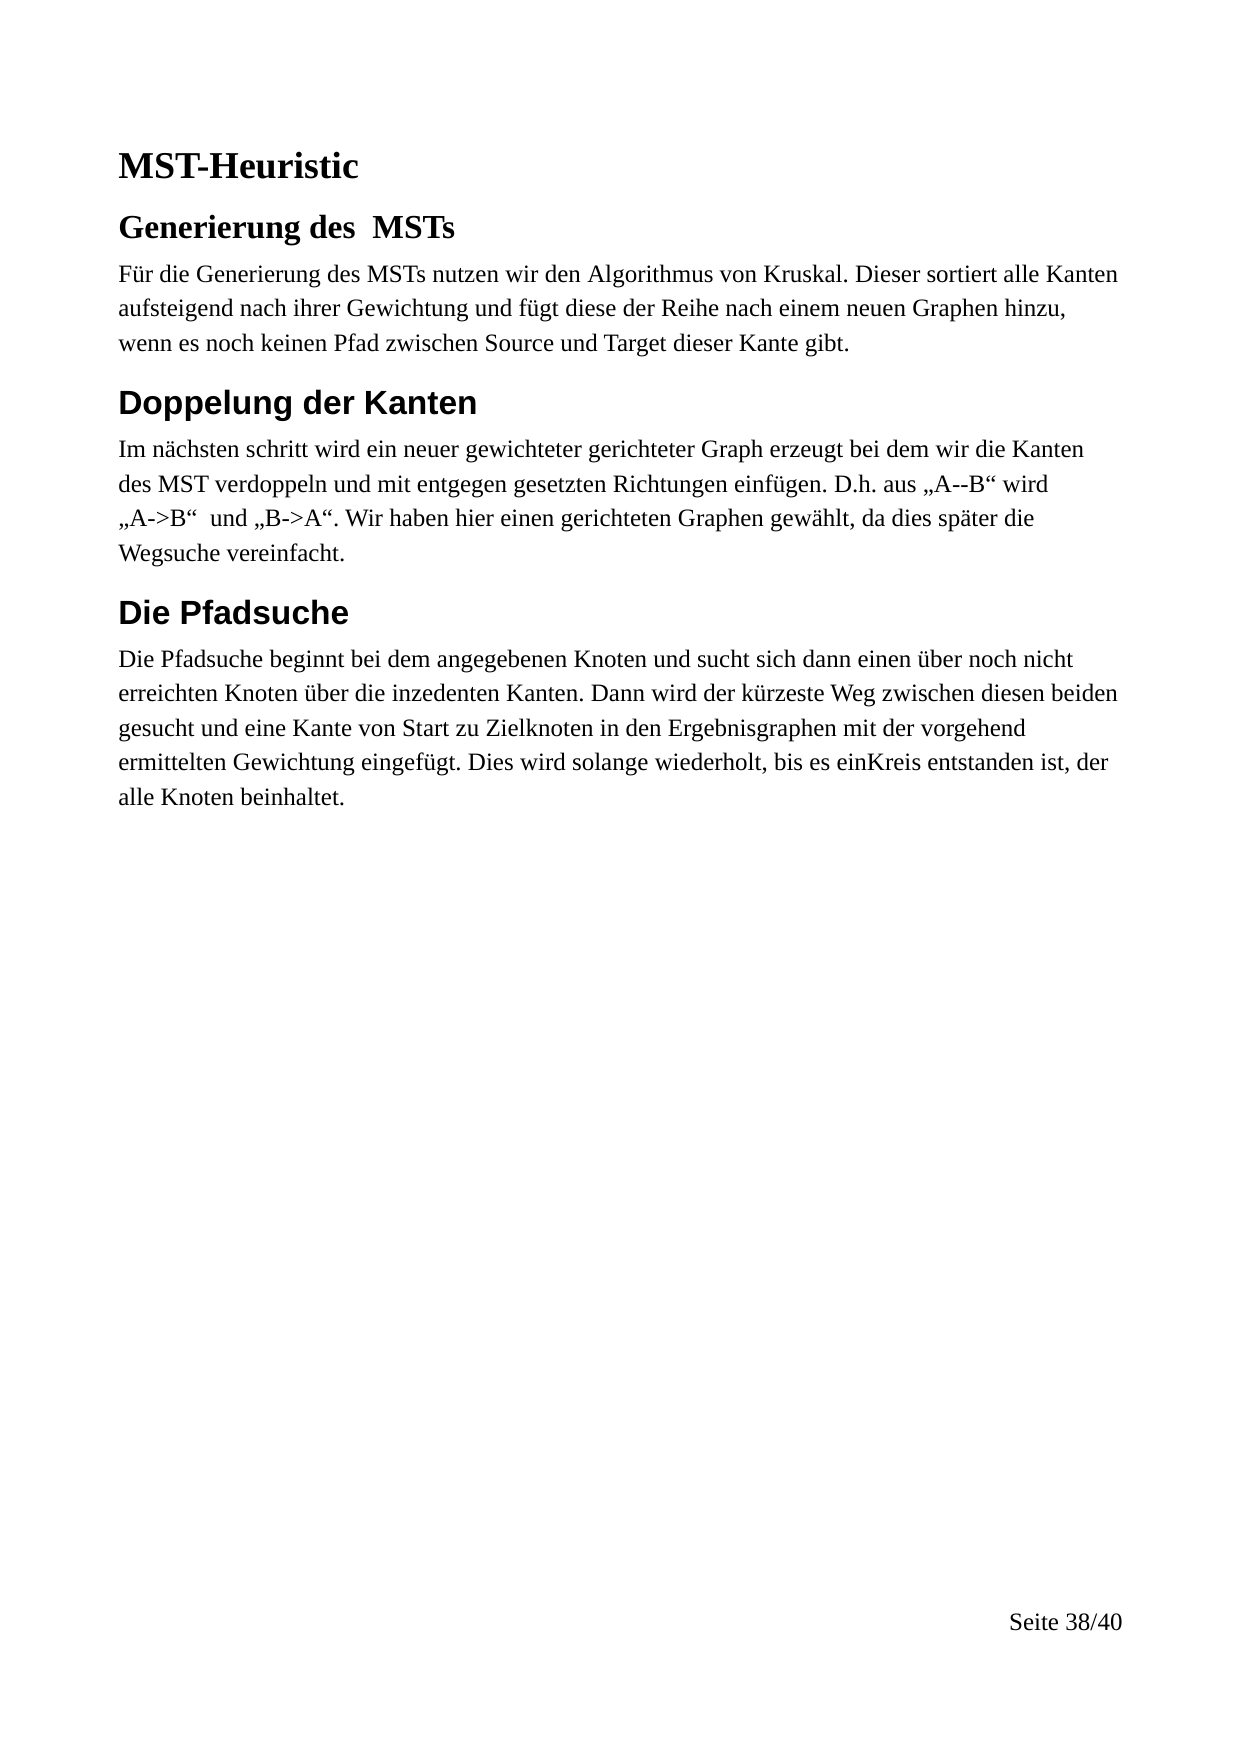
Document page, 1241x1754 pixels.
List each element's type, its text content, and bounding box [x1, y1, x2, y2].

subtitle MST-Heuristic [118, 143, 1122, 187]
subtitle Die Pfadsuche [118, 593, 1122, 632]
text Für die Generierung des MSTs nutzen wir den Algorithmus von Kruskal. Dieser sortiert alle Kanten aufsteigend nach ihrer Gewichtung und fügt diese der Reihe nach einem neuen Graphen hinzu, wenn es noch keinen Pfad zwischen Source und Target dieser Kante gibt. [118, 259, 1122, 356]
subtitle Generierung des MSTs [118, 208, 1122, 246]
text Die Pfadsuche beginnt bei dem angegebenen Knoten und sucht sich dann einen über noch nicht erreichten Knoten über die inzedenten Kanten. Dann wird der kürzeste Weg zwischen diesen beiden gesucht und eine Kante von Start zu Zielknoten in den Ergebnisgraphen mit der vorgehend ermittelten Gewichtung eingefügt. Dies wird solange wiederholt, bis es einKreis entstanden ist, der alle Knoten beinhaltet. [118, 644, 1122, 811]
text Im nächsten schritt wird ein neuer gewichteter gerichteter Graph erzeugt bei dem wir die Kanten des MST verdoppeln und mit entgegen gesetzten Richtungen einfügen. D.h. aus „A--B“ wird „A->B“ und „B->A“. Wir haben hier einen gerichteten Graphen gewählt, da dies später die Wegsuche vereinfacht. [118, 434, 1122, 566]
subtitle Doppelung der Kanten [118, 383, 1122, 422]
